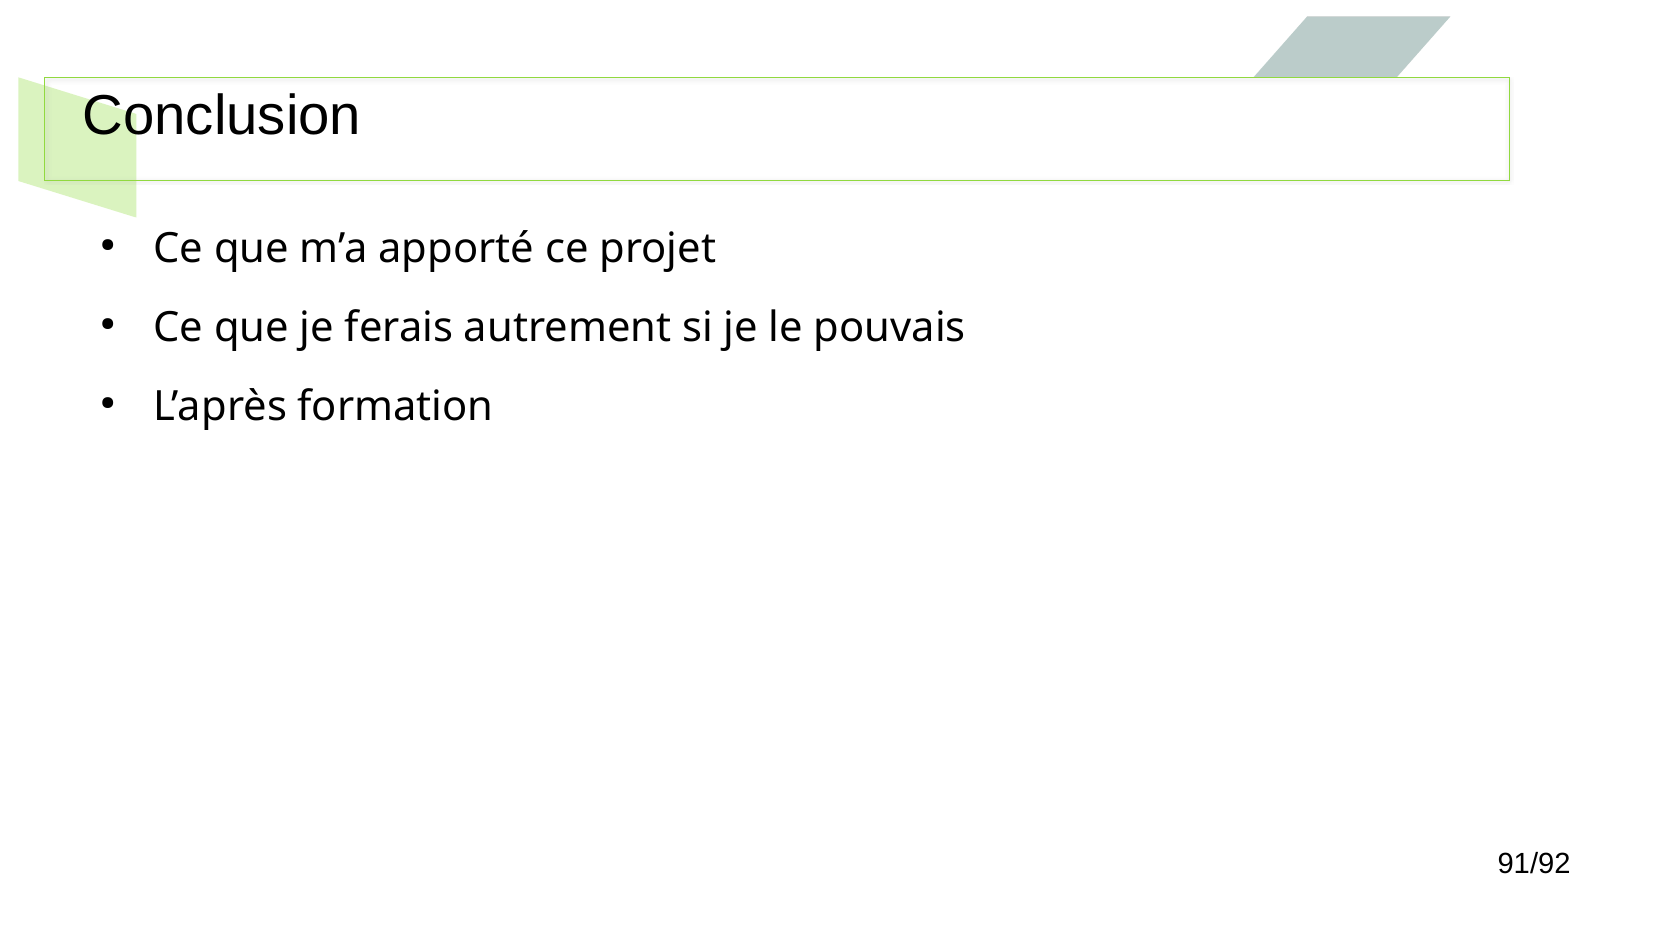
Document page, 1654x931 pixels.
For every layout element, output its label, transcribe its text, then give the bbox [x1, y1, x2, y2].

list Ce que m’a apporté ce projet Ce que je ferais autrement si je le pouvais L’après formation [82, 217, 1571, 758]
title Conclusion [82, 37, 1571, 193]
